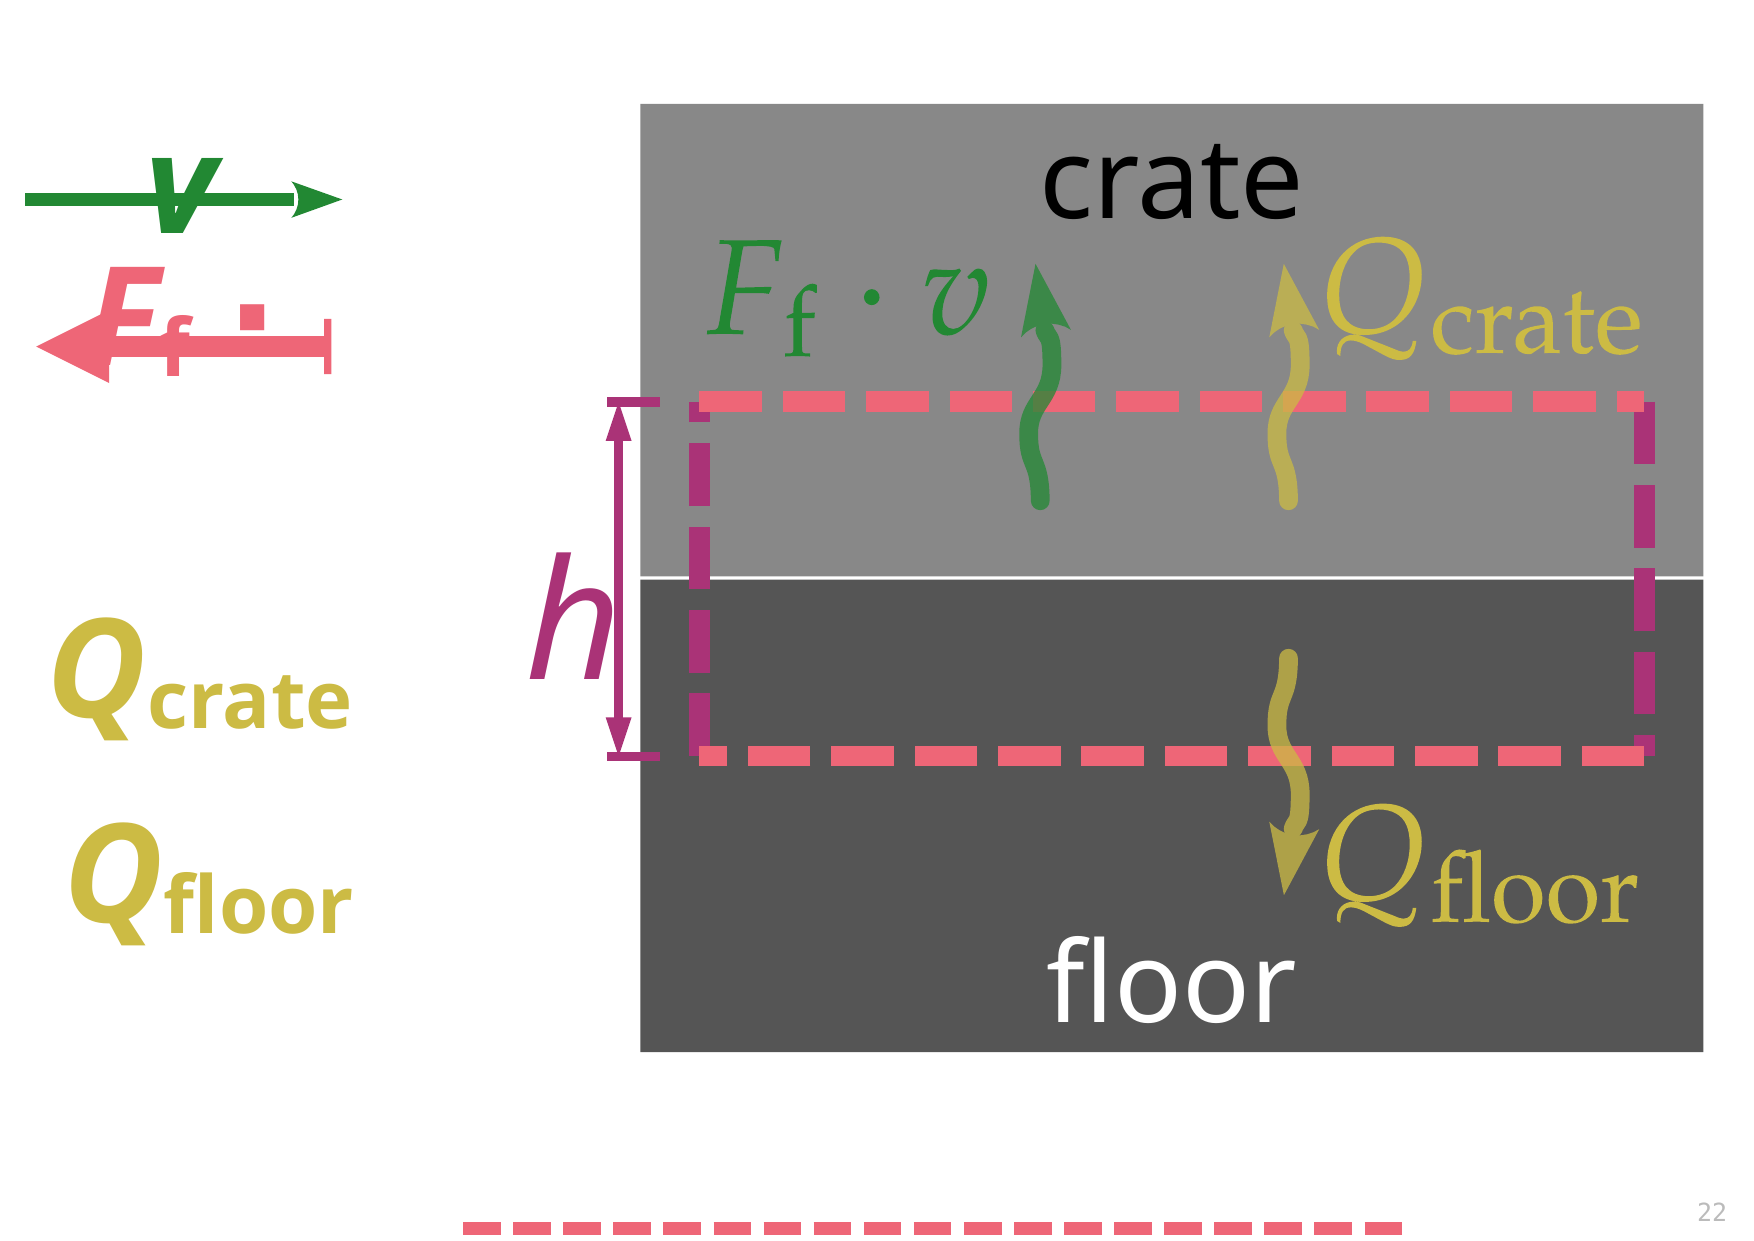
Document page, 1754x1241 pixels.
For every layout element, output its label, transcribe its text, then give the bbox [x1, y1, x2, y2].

text_box Ff ⋅ [71, 211, 296, 336]
text_box h [510, 494, 614, 676]
text_box crate [1036, 90, 1308, 219]
text_box [640, 579, 1704, 1053]
text_box floor [1039, 935, 1305, 1063]
text_box v [130, 78, 237, 211]
text_box Ff ⋅ [110, 357, 296, 364]
text_box Qfloor [48, 768, 362, 921]
text_box [640, 103, 1704, 577]
text_box Qcrate [32, 563, 350, 716]
